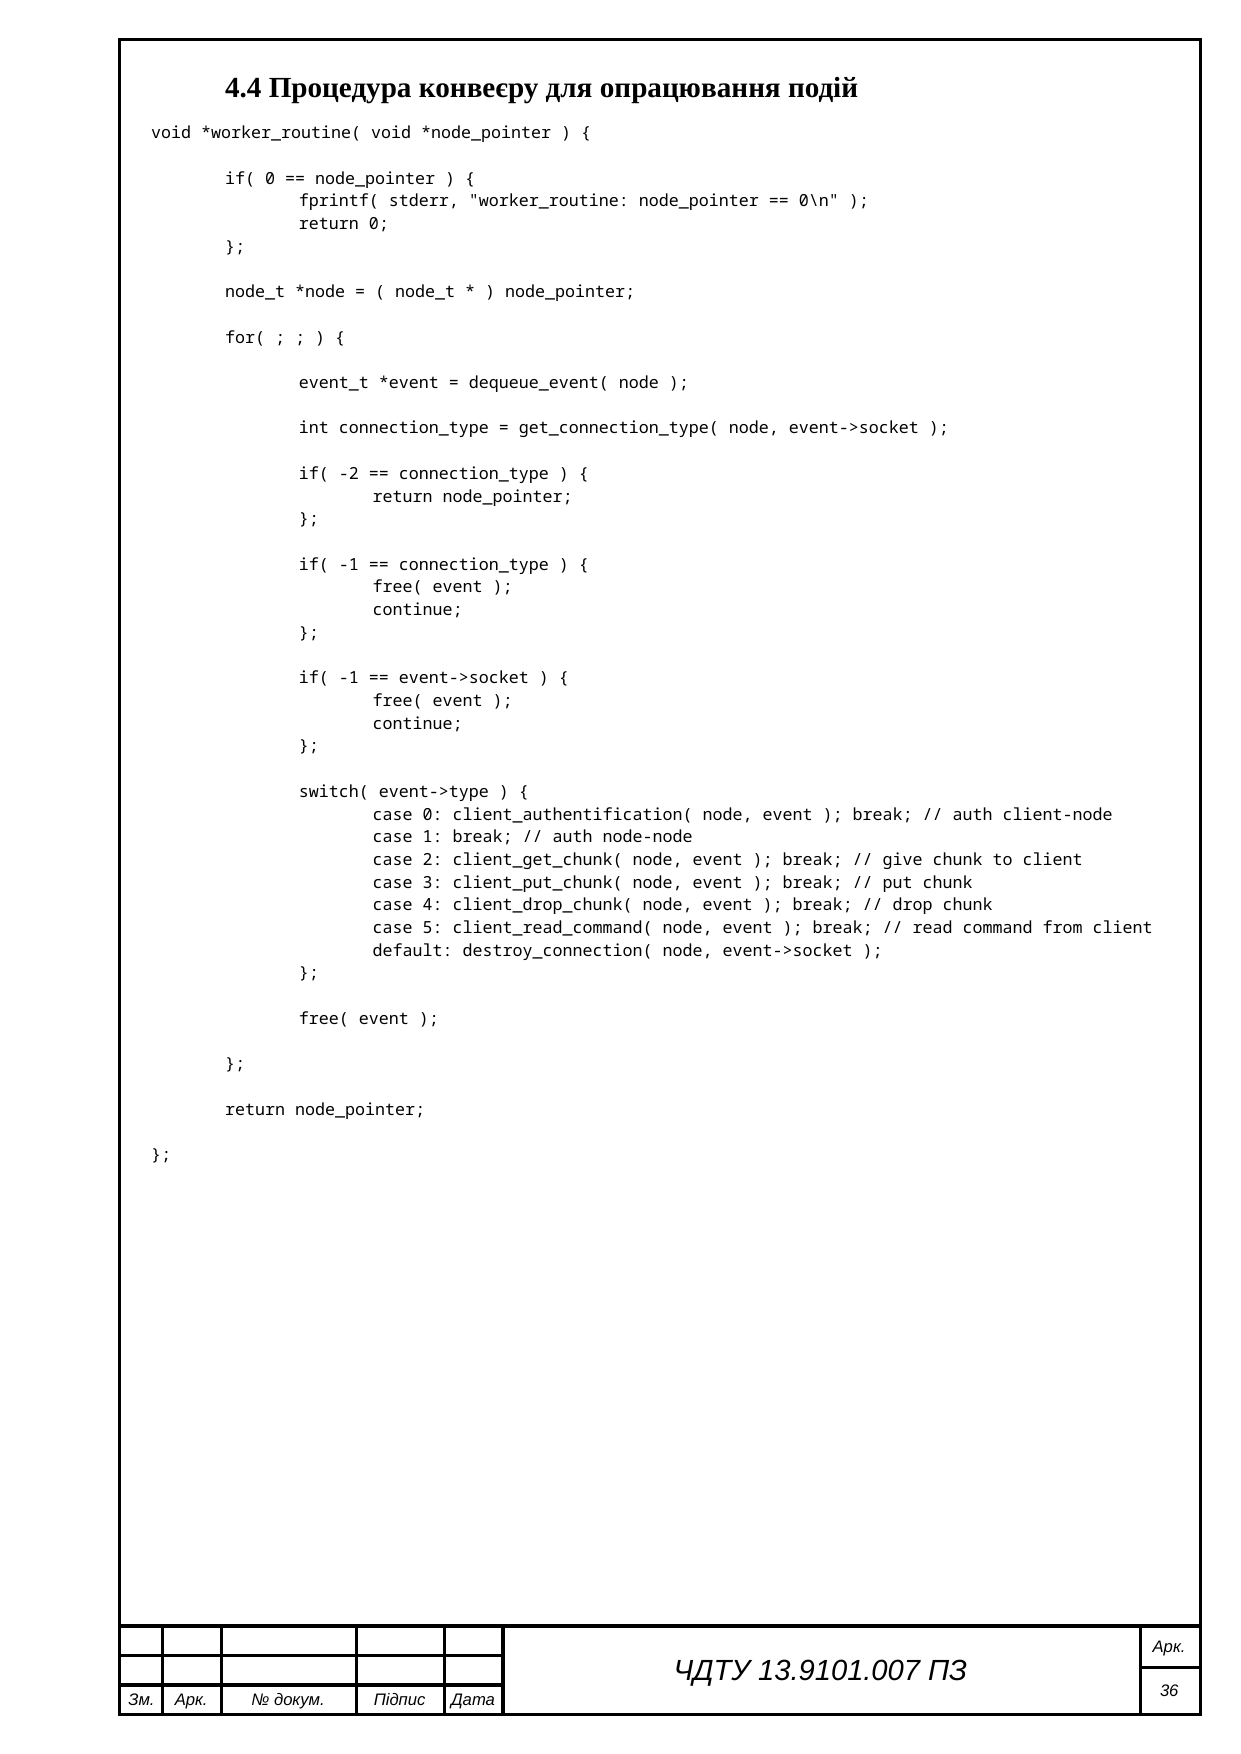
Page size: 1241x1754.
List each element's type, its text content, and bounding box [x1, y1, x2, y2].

text if( -1 == connection_type ) { [151, 552, 1170, 575]
text int connection_type = get_connection_type( node, event->socket ); [151, 416, 1170, 439]
text event_t *event = dequeue_event( node ); [151, 371, 1170, 393]
text if( -2 == connection_type ) { [151, 461, 1170, 484]
text free( event ); [151, 1006, 1170, 1029]
text case 2: client_get_chunk( node, event ); break; // give chunk to client [151, 847, 1170, 870]
text case 4: client_drop_chunk( node, event ); break; // drop chunk [151, 893, 1170, 916]
text }; [151, 1052, 1170, 1074]
text if( 0 == node_pointer ) { [151, 166, 1170, 189]
text case 1: break; // auth node-node [151, 825, 1170, 847]
text node_t *node = ( node_t * ) node_pointer; [151, 280, 1170, 302]
text return 0; [151, 212, 1170, 234]
text fprintf( stderr, "worker_routine: node_pointer == 0\n" ); [151, 189, 1170, 212]
text }; [151, 1143, 1170, 1165]
text continue; [151, 598, 1170, 620]
text case 5: client_read_command( node, event ); break; // read command from client [151, 916, 1170, 938]
text }; [151, 620, 1170, 643]
text switch( event->type ) { [151, 779, 1170, 802]
text case 3: client_put_chunk( node, event ); break; // put chunk [151, 870, 1170, 893]
text if( -1 == event->socket ) { [151, 666, 1170, 688]
text }; [151, 961, 1170, 984]
text for( ; ; ) { [151, 325, 1170, 348]
text free( event ); [151, 688, 1170, 711]
text }; [151, 234, 1170, 257]
text default: destroy_connection( node, event->socket ); [151, 938, 1170, 961]
text }; [151, 507, 1170, 529]
text continue; [151, 711, 1170, 734]
text void *worker_routine( void *node_pointer ) { [151, 121, 1170, 143]
text return node_pointer; [151, 1097, 1170, 1120]
text 4.4 Процедура конвеєру для опрацювання подій [151, 71, 1170, 104]
text case 0: client_authentification( node, event ); break; // auth client-node [151, 802, 1170, 825]
text free( event ); [151, 575, 1170, 598]
text return node_pointer; [151, 484, 1170, 507]
text }; [151, 734, 1170, 757]
